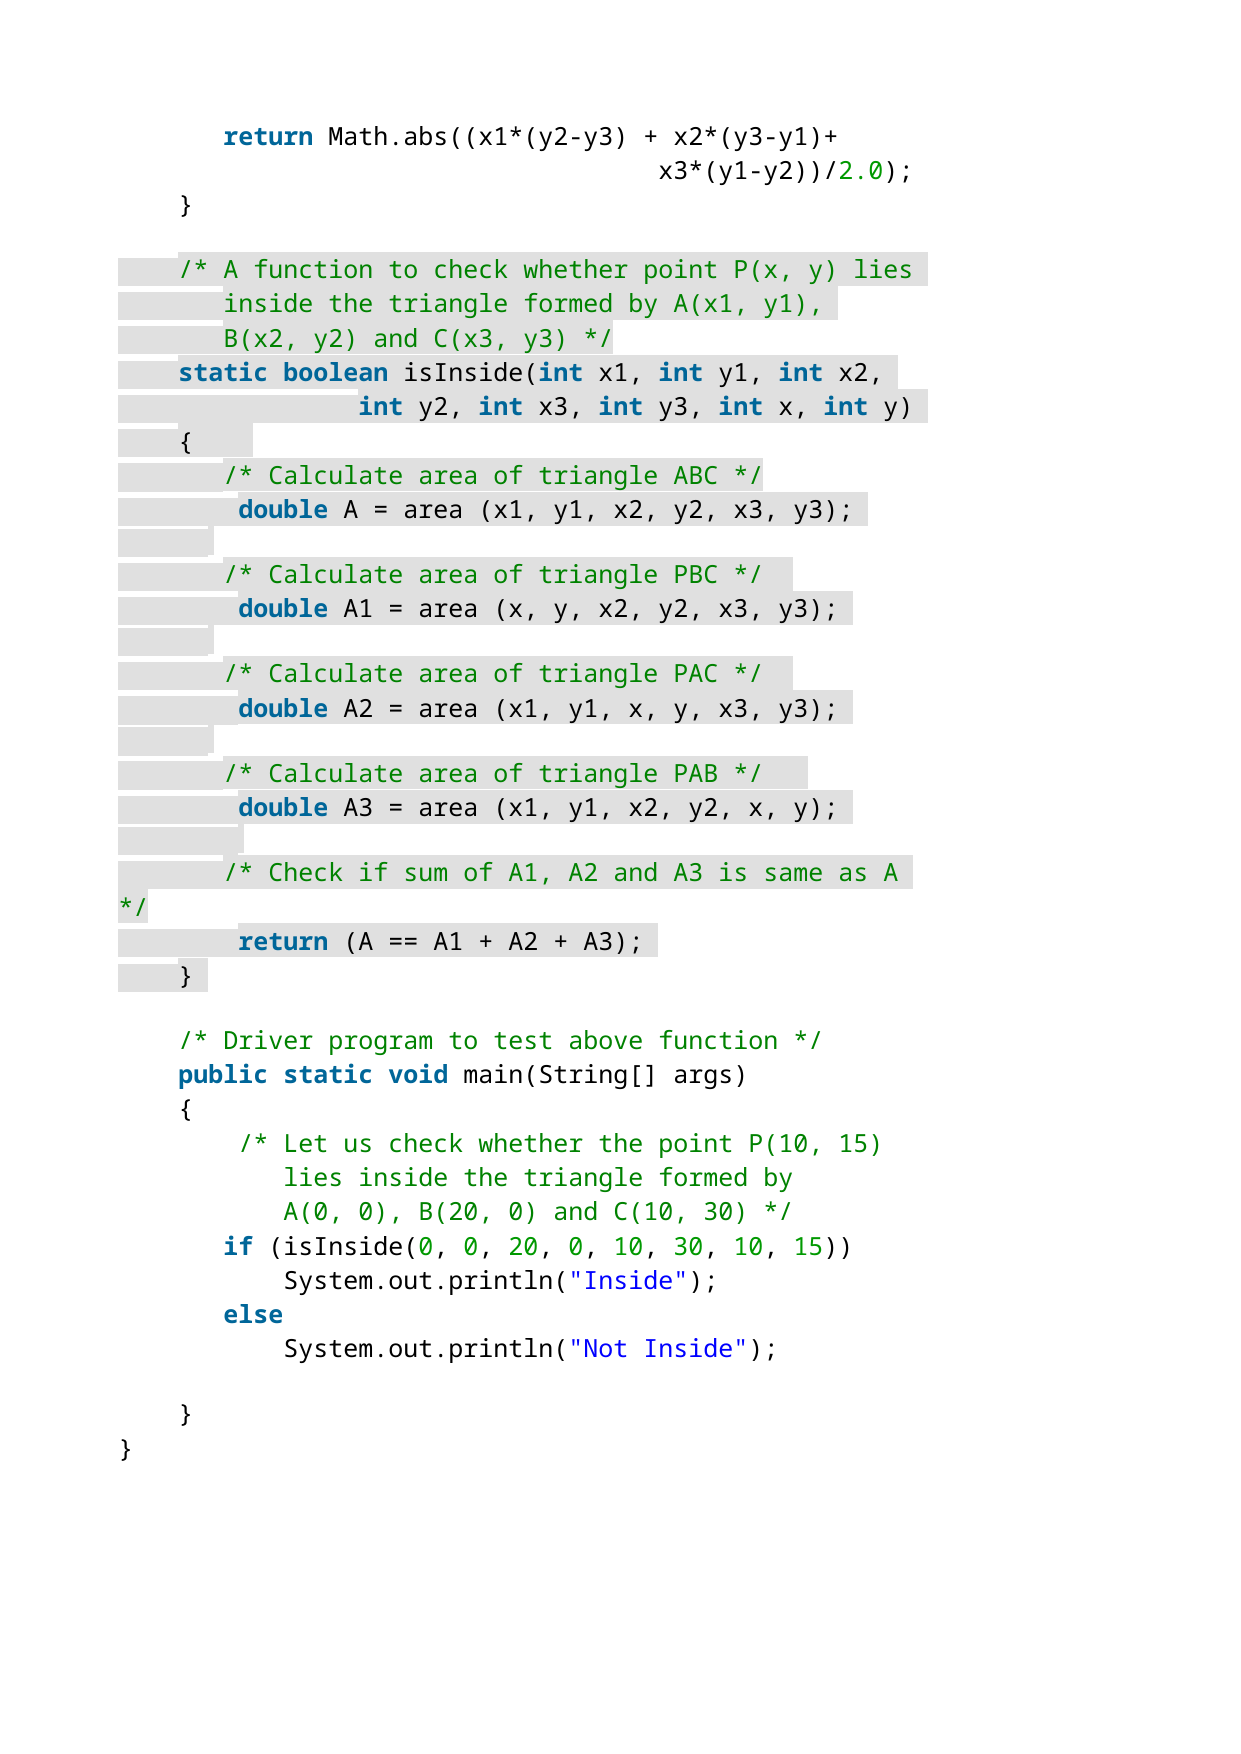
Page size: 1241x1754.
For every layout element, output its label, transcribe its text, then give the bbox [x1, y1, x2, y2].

table_header return Math.abs((x1*(y2-y3) + x2*(y3-y1)+ x3*(y1-y2))/2.0); } /* A function to check whether point P(x, y) lies inside the triangle formed by A(x1, y1), B(x2, y2) and C(x3, y3) */ static boolean isInside(int x1, int y1, int x2, int y2, int x3, int y3, int x, int y) { /* Calculate area of triangle ABC */ double A = area (x1, y1, x2, y2, x3, y3); /* Calculate area of triangle PBC */ double A1 = area (x, y, x2, y2, x3, y3); /* Calculate area of triangle PAC */ double A2 = area (x1, y1, x, y, x3, y3); /* Calculate area of triangle PAB */ double A3 = area (x1, y1, x2, y2, x, y); /* Check if sum of A1, A2 and A3 is same as A */ return (A == A1 + A2 + A3); } /* Driver program to test above function */ public static void main(String[] args) { /* Let us check whether the point P(10, 15) lies inside the triangle formed by A(0, 0), B(20, 0) and C(10, 30) */ if (isInside(0, 0, 20, 0, 10, 30, 10, 15)) System.out.println("Inside"); else System.out.println("Not Inside"); } } [118, 118, 931, 1464]
